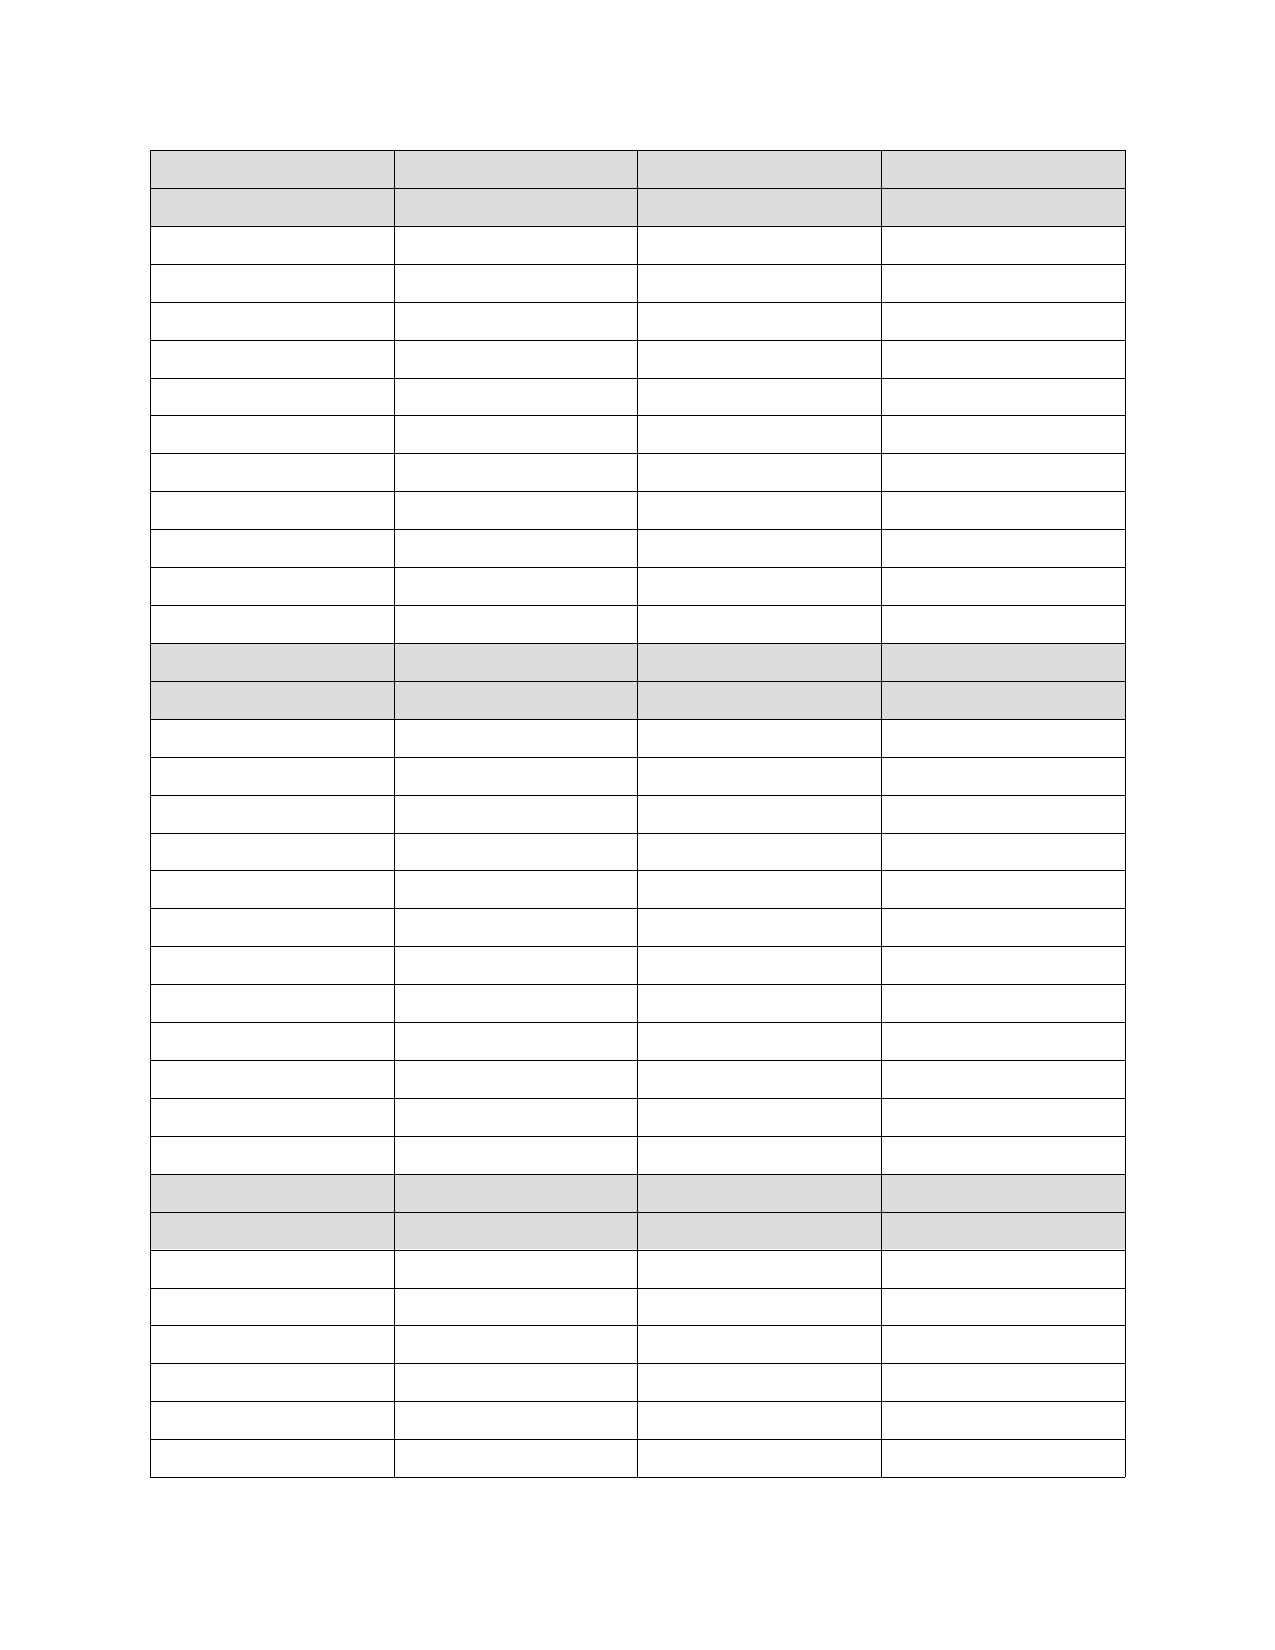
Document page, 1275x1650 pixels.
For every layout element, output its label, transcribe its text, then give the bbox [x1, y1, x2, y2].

table_cell [395, 1175, 637, 1212]
table_cell [882, 1175, 1125, 1212]
table_cell $31,729 [638, 796, 881, 832]
table_cell [395, 606, 637, 643]
table_cell [151, 1023, 394, 1060]
table_cell [882, 454, 1125, 491]
table_cell $87,629 [638, 947, 881, 984]
table_cell [882, 796, 1125, 832]
table_cell Gross [395, 682, 637, 719]
table_cell $838 [638, 265, 881, 302]
table_header Monthly Expenses [151, 151, 394, 188]
table_cell [151, 834, 394, 870]
table_cell [882, 758, 1125, 794]
table_cell $300 [638, 379, 881, 415]
table_cell [638, 1023, 881, 1060]
table_cell [882, 1440, 1125, 1477]
table_cell [395, 720, 637, 757]
table_cell [638, 1137, 881, 1174]
table_cell [882, 530, 1125, 567]
table_cell [395, 1402, 637, 1439]
table_cell $20 [395, 379, 637, 415]
table_cell [151, 227, 394, 264]
table_cell No SS [638, 1213, 881, 1249]
table_cell $5,188 [638, 1364, 881, 1401]
table_cell [395, 568, 637, 605]
table_cell At 63 [151, 1326, 394, 1363]
table_cell [395, 834, 637, 870]
table_cell [638, 834, 881, 870]
table_cell Hosting [151, 416, 394, 453]
table_cell [638, 720, 881, 757]
table_cell Monthly [882, 682, 1125, 719]
table_cell $10 [395, 303, 637, 339]
table_cell $14,347 [882, 985, 1125, 1022]
table_cell $3,720 [882, 1326, 1125, 1363]
table_cell $1,125 [882, 341, 1125, 377]
table_cell [395, 1251, 637, 1287]
table_header [395, 151, 637, 188]
table_header [882, 151, 1125, 188]
table_cell $45,359 [638, 909, 881, 946]
table_cell Monthly “Income” (i.e., draw against savings, with and without SS) [151, 1175, 394, 1212]
table_cell $160 [882, 379, 1125, 415]
table_cell [151, 682, 394, 719]
table_cell [882, 606, 1125, 643]
table_cell $2,114 [882, 492, 1125, 529]
table_cell At 64 [151, 1402, 394, 1439]
table_cell [151, 530, 394, 567]
table_cell [151, 1213, 394, 1249]
table_cell [882, 720, 1125, 757]
table_cell [395, 1289, 637, 1325]
table_cell $200 [638, 416, 881, 453]
table_cell [638, 1061, 881, 1098]
table_cell [395, 1061, 637, 1098]
table_cell $7,045 [395, 758, 637, 794]
table_cell $486 [395, 265, 637, 302]
table_cell Monthly savings at current job (est) [151, 758, 394, 794]
table_cell [151, 1440, 394, 1477]
table_header [638, 151, 881, 188]
table_cell Current and Future savings if employed [151, 644, 394, 681]
table_cell $113 [882, 416, 1125, 453]
table_cell $100 [638, 303, 881, 339]
table_cell [395, 454, 637, 491]
table_cell $7,302 [882, 947, 1125, 984]
table_cell $7,045 [638, 758, 881, 794]
table_cell [882, 227, 1125, 264]
table_cell [638, 568, 881, 605]
table_cell $25 [395, 416, 637, 453]
table_cell $1,666 [638, 1326, 881, 1363]
table_cell Hosting [151, 303, 394, 339]
table_cell $212,629 [395, 947, 637, 984]
table_cell [882, 1251, 1125, 1287]
table_cell [638, 1175, 881, 1212]
table_cell [638, 1251, 881, 1287]
table_cell [638, 227, 881, 264]
table_cell [882, 644, 1125, 681]
table_cell [395, 644, 637, 681]
table_cell [882, 568, 1125, 605]
table_cell $12,233 [638, 1402, 881, 1439]
table_cell [638, 1440, 881, 1477]
table_cell [395, 492, 637, 529]
table_cell -$3,265 [882, 871, 1125, 908]
table_cell [882, 834, 1125, 870]
table_cell [638, 1099, 881, 1136]
table_cell [395, 1326, 637, 1363]
table_cell Savings at 64 [151, 985, 394, 1022]
table_cell [395, 1440, 637, 1477]
table_cell $172,169 [638, 985, 881, 1022]
table_cell [395, 1023, 637, 1060]
table_cell [638, 454, 881, 491]
table_cell Insurance [151, 265, 394, 302]
table_cell Vacation Savings [151, 341, 394, 377]
table_cell [395, 227, 637, 264]
table_cell -$5,379 [638, 1289, 881, 1325]
table_cell [151, 1251, 394, 1287]
table_cell $170,359 [395, 909, 637, 946]
table_cell [638, 530, 881, 567]
table_cell $583 [395, 341, 637, 377]
table_cell [151, 1099, 394, 1136]
table_cell Savings at 63.5 [151, 947, 394, 984]
table_cell -$39,181 [638, 871, 881, 908]
table_cell Low [395, 189, 637, 226]
table_cell Starting point, March, 2021 [151, 796, 394, 832]
table_cell [395, 1364, 637, 1401]
table_cell [638, 606, 881, 643]
table_cell [882, 1137, 1125, 1174]
table_cell [882, 1099, 1125, 1136]
table_cell Savings at 63nd birthday [151, 909, 394, 946]
table_cell -$3,479 [882, 1289, 1125, 1325]
table_cell Net * [638, 682, 881, 719]
table_cell At 62 [151, 1289, 394, 1325]
table_cell [151, 454, 394, 491]
table_cell At 63.5 [151, 1364, 394, 1401]
table_cell $14,464 [882, 1402, 1125, 1439]
table_cell * Subtracted out of net are $40000 for home repairs and $85000 cushion that we want [151, 1061, 394, 1098]
table_cell $85,819 [395, 871, 637, 908]
table_cell $1,667 [638, 341, 881, 377]
table_cell $297,169 [395, 985, 637, 1022]
table_cell Total Monthly Expenses (Average) [151, 492, 394, 529]
table_cell [395, 1099, 637, 1136]
table_cell High [638, 189, 881, 226]
table_cell [638, 492, 881, 529]
table_cell [395, 530, 637, 567]
table_cell Savings at 62nd birthday [151, 871, 394, 908]
table_cell Item [151, 189, 394, 226]
table_cell [151, 1137, 394, 1174]
table_cell $3,780 [882, 909, 1125, 946]
table_cell SS at retirement [882, 1213, 1125, 1249]
table_cell [638, 644, 881, 681]
table_cell $7,331 [882, 1364, 1125, 1401]
table_cell Marketing and Voice Talent [151, 379, 394, 415]
table_cell [882, 1023, 1125, 1060]
table_cell $662 [882, 265, 1125, 302]
table_cell [882, 1061, 1125, 1098]
table_cell [395, 1137, 637, 1174]
table_cell [151, 568, 394, 605]
table_cell [395, 1213, 637, 1249]
table_cell [151, 606, 394, 643]
table_cell Average [882, 189, 1125, 226]
table_cell $55 [882, 303, 1125, 339]
table_cell [151, 720, 394, 757]
table_cell $71,729 [395, 796, 637, 832]
